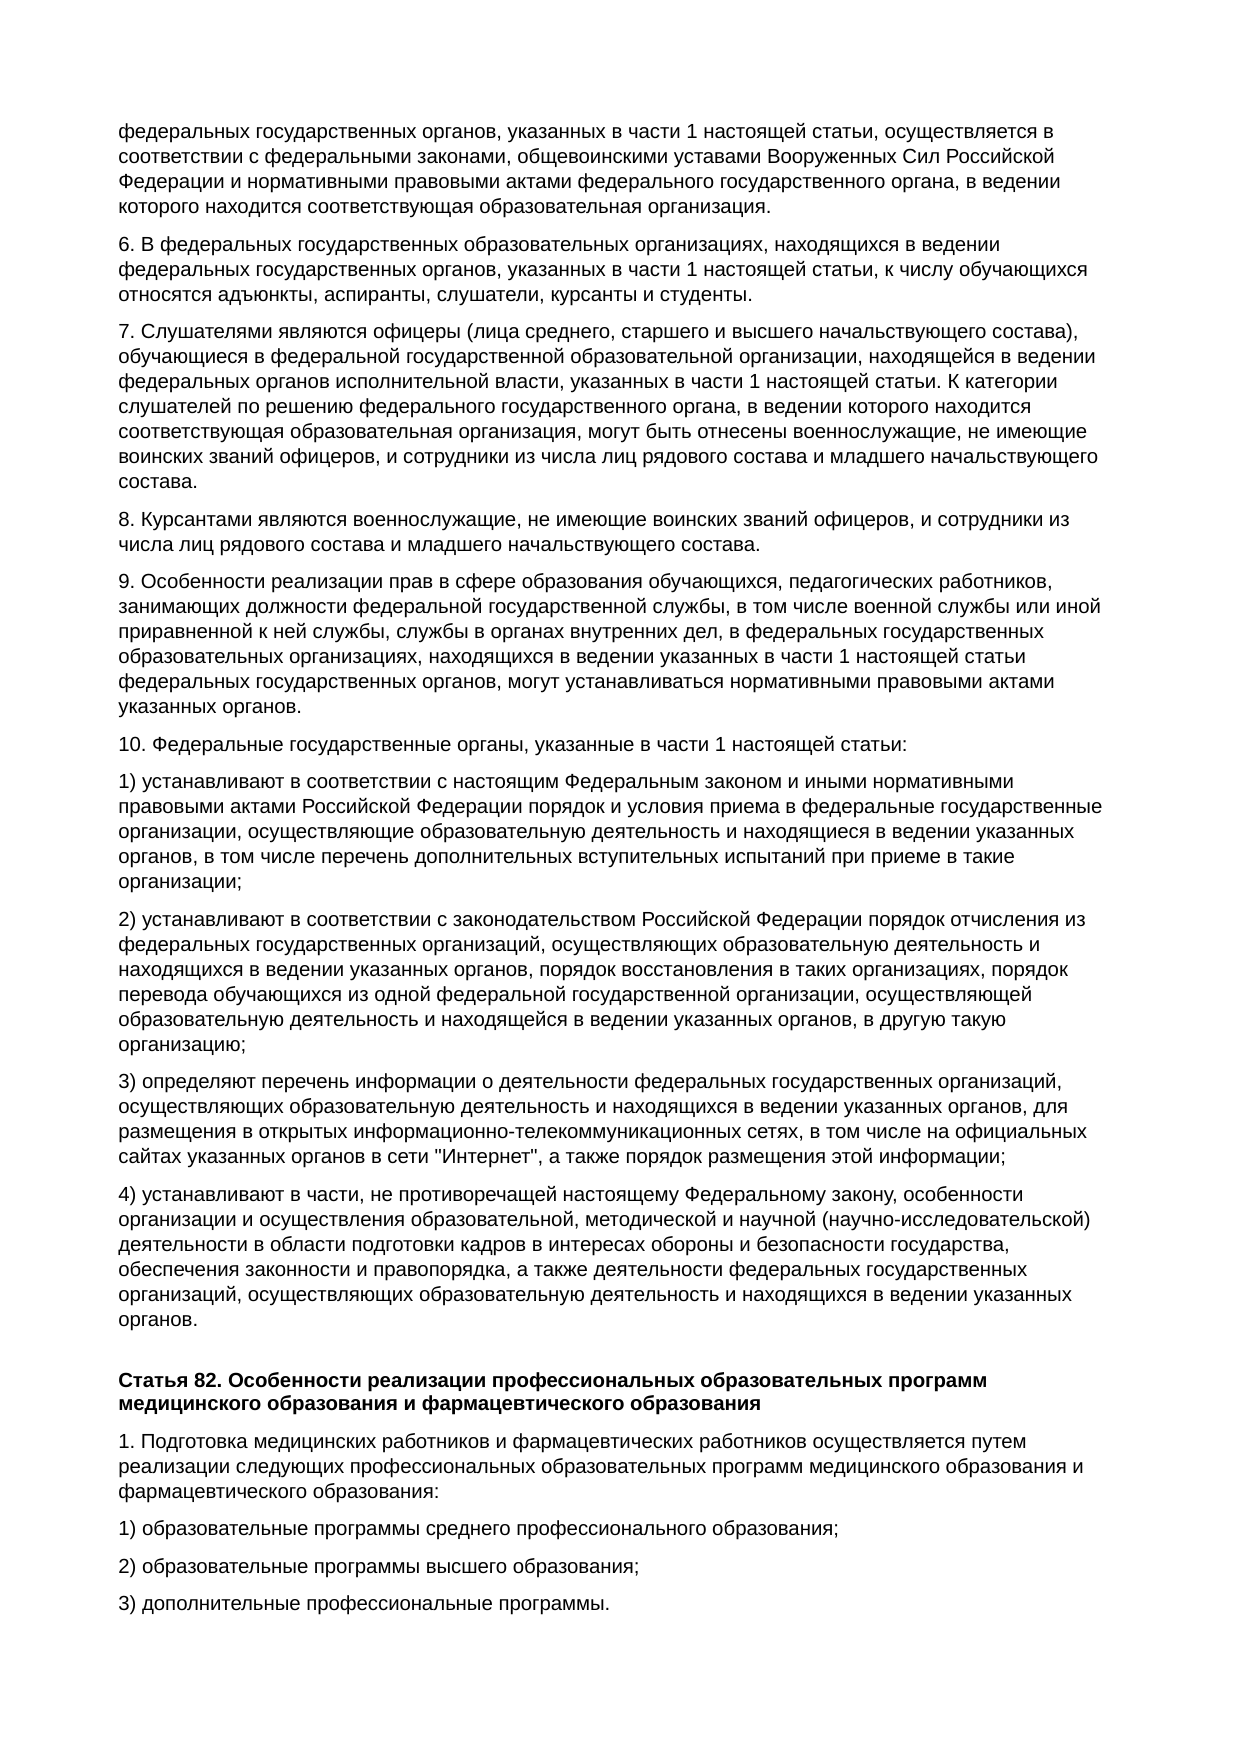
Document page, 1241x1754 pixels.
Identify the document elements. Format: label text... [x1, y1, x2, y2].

text 9. Особенности реализации прав в сфере образования обучающихся, педагогических работников, занимающих должности федеральной государственной службы, в том числе военной службы или иной приравненной к ней службы, службы в органах внутренних дел, в федеральных государственных образовательных организациях, находящихся в ведении указанных в части 1 настоящей статьи федеральных государственных органов, могут устанавливаться нормативными правовыми актами указанных органов. [118, 568, 1122, 718]
text 3) определяют перечень информации о деятельности федеральных государственных организаций, осуществляющих образовательную деятельность и находящихся в ведении указанных органов, для размещения в открытых информационно-телекоммуникационных сетях, в том числе на официальных сайтах указанных органов в сети "Интернет", а также порядок размещения этой информации; [118, 1068, 1122, 1168]
text 6. В федеральных государственных образовательных организациях, находящихся в ведении федеральных государственных органов, указанных в части 1 настоящей статьи, к числу обучающихся относятся адъюнкты, аспиранты, слушатели, курсанты и студенты. [118, 231, 1122, 306]
text 8. Курсантами являются военнослужащие, не имеющие воинских званий офицеров, и сотрудники из числа лиц рядового состава и младшего начальствующего состава. [118, 506, 1122, 556]
text 1) устанавливают в соответствии с настоящим Федеральным законом и иными нормативными правовыми актами Российской Федерации порядок и условия приема в федеральные государственные организации, осуществляющие образовательную деятельность и находящиеся в ведении указанных органов, в том числе перечень дополнительных вступительных испытаний при приеме в такие организации; [118, 768, 1122, 893]
text 7. Слушателями являются офицеры (лица среднего, старшего и высшего начальствующего состава), обучающиеся в федеральной государственной образовательной организации, находящейся в ведении федеральных органов исполнительной власти, указанных в части 1 настоящей статьи. К категории слушателей по решению федерального государственного органа, в ведении которого находится соответствующая образовательная организация, могут быть отнесены военнослужащие, не имеющие воинских званий офицеров, и сотрудники из числа лиц рядового состава и младшего начальствующего состава. [118, 318, 1122, 493]
text федеральных государственных органов, указанных в части 1 настоящей статьи, осуществляется в соответствии с федеральными законами, общевоинскими уставами Вооруженных Сил Российской Федерации и нормативными правовыми актами федерального государственного органа, в ведении которого находится соответствующая образовательная организация. [118, 118, 1122, 218]
text 1) образовательные программы среднего профессионального образования; [118, 1515, 1122, 1540]
text 3) дополнительные профессиональные программы. [118, 1590, 1122, 1615]
text 2) устанавливают в соответствии с законодательством Российской Федерации порядок отчисления из федеральных государственных организаций, осуществляющих образовательную деятельность и находящихся в ведении указанных органов, порядок восстановления в таких организациях, порядок перевода обучающихся из одной федеральной государственной организации, осуществляющей образовательную деятельность и находящейся в ведении указанных органов, в другую такую организацию; [118, 906, 1122, 1056]
text 2) образовательные программы высшего образования; [118, 1552, 1122, 1577]
text 10. Федеральные государственные органы, указанные в части 1 настоящей статьи: [118, 731, 1122, 756]
text 1. Подготовка медицинских работников и фармацевтических работников осуществляется путем реализации следующих профессиональных образовательных программ медицинского образования и фармацевтического образования: [118, 1427, 1122, 1502]
text 4) устанавливают в части, не противоречащей настоящему Федеральному закону, особенности организации и осуществления образовательной, методической и научной (научно-исследовательской) деятельности в области подготовки кадров в интересах обороны и безопасности государства, обеспечения законности и правопорядка, а также деятельности федеральных государственных организаций, осуществляющих образовательную деятельность и находящихся в ведении указанных органов. [118, 1181, 1122, 1331]
subtitle Статья 82. Особенности реализации профессиональных образовательных программ медицинского образования и фармацевтического образования [118, 1368, 1122, 1415]
